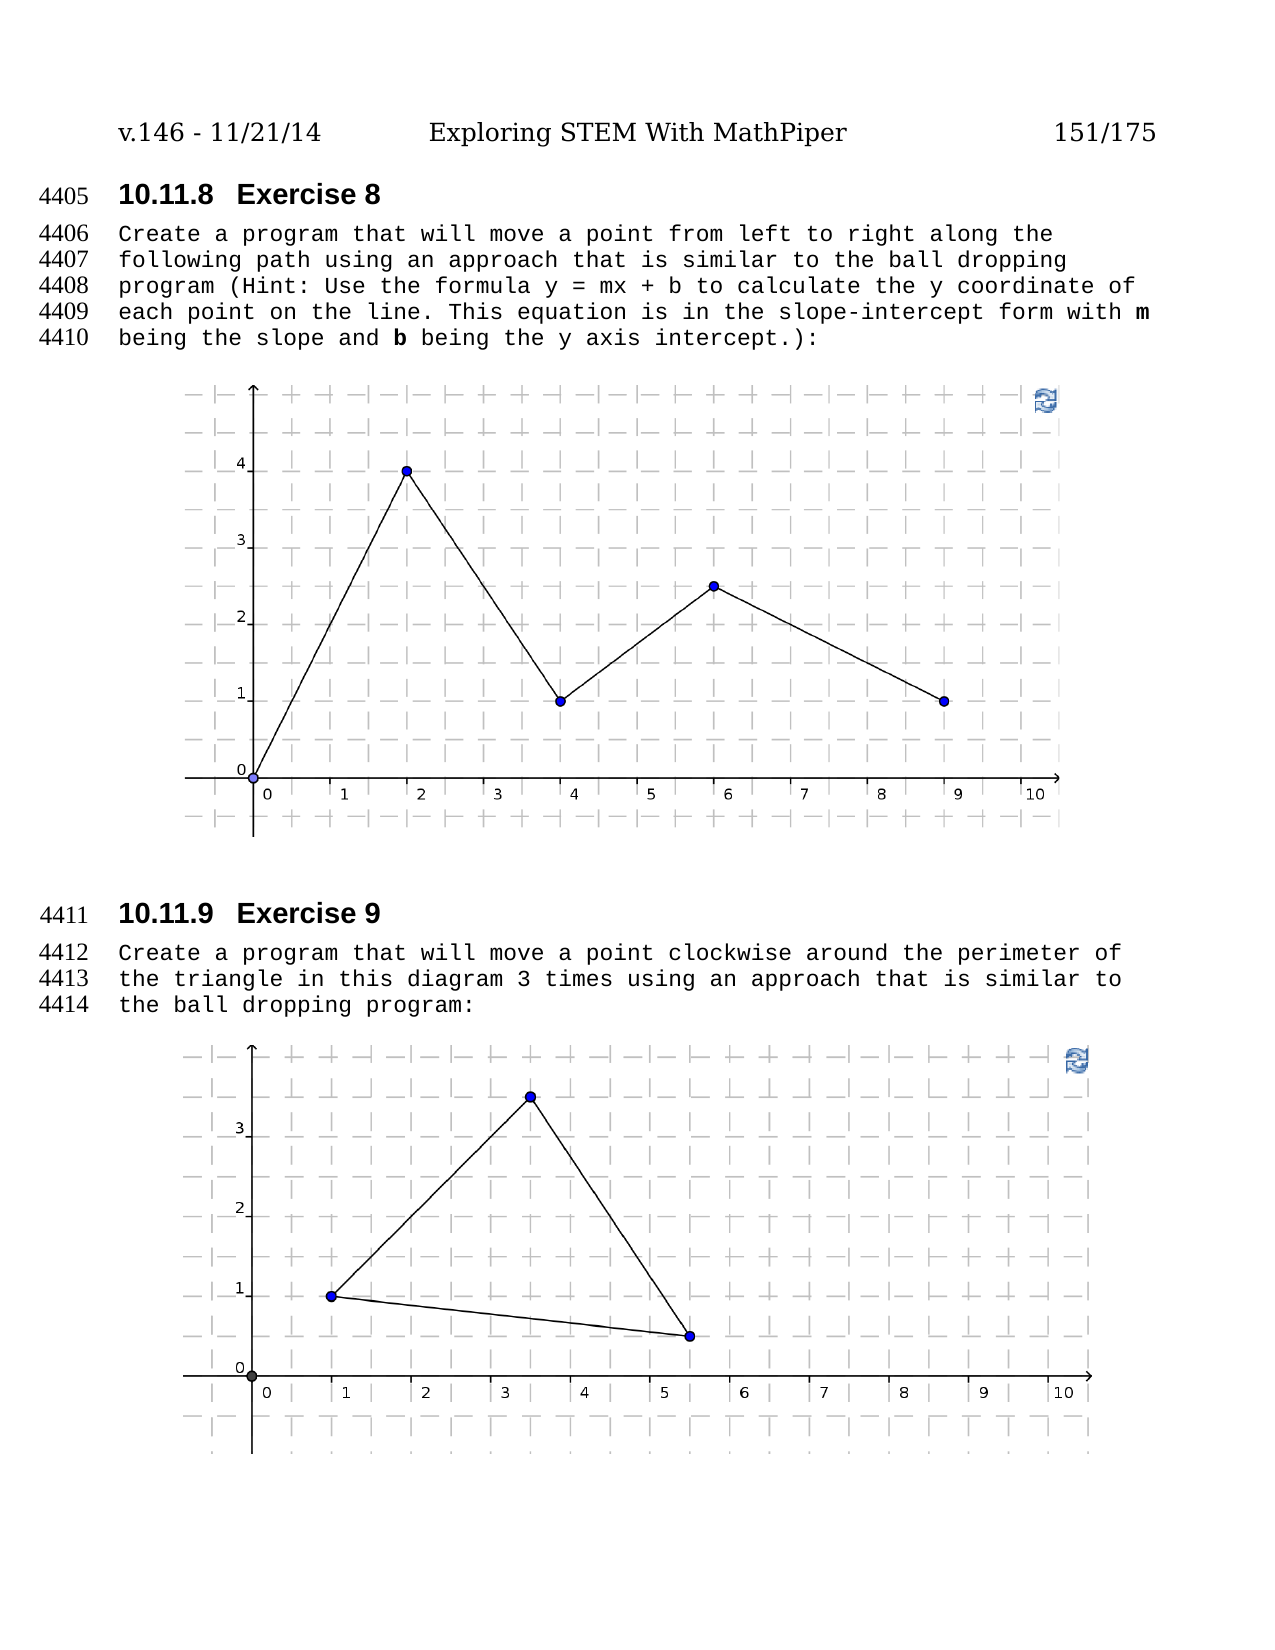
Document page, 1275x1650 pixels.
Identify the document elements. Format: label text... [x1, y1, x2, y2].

subtitle Exercise 9 [118, 896, 1157, 929]
picture [183, 1045, 1092, 1454]
text Create a program that will move a point from left to right along the following path using an approach that is similar to the ball dropping program (Hint: Use the formula y = mx + b to calculate the y coordinate of each point on the line. This equation is in the slope-intercept form with m being the slope and b being the y axis intercept.): [118, 222, 1157, 352]
subtitle Exercise 8 [118, 177, 1157, 210]
text Create a program that will move a point clockwise around the perimeter of the triangle in this diagram 3 times using an approach that is similar to the ball dropping program: [118, 941, 1157, 1019]
picture [184, 385, 1060, 837]
